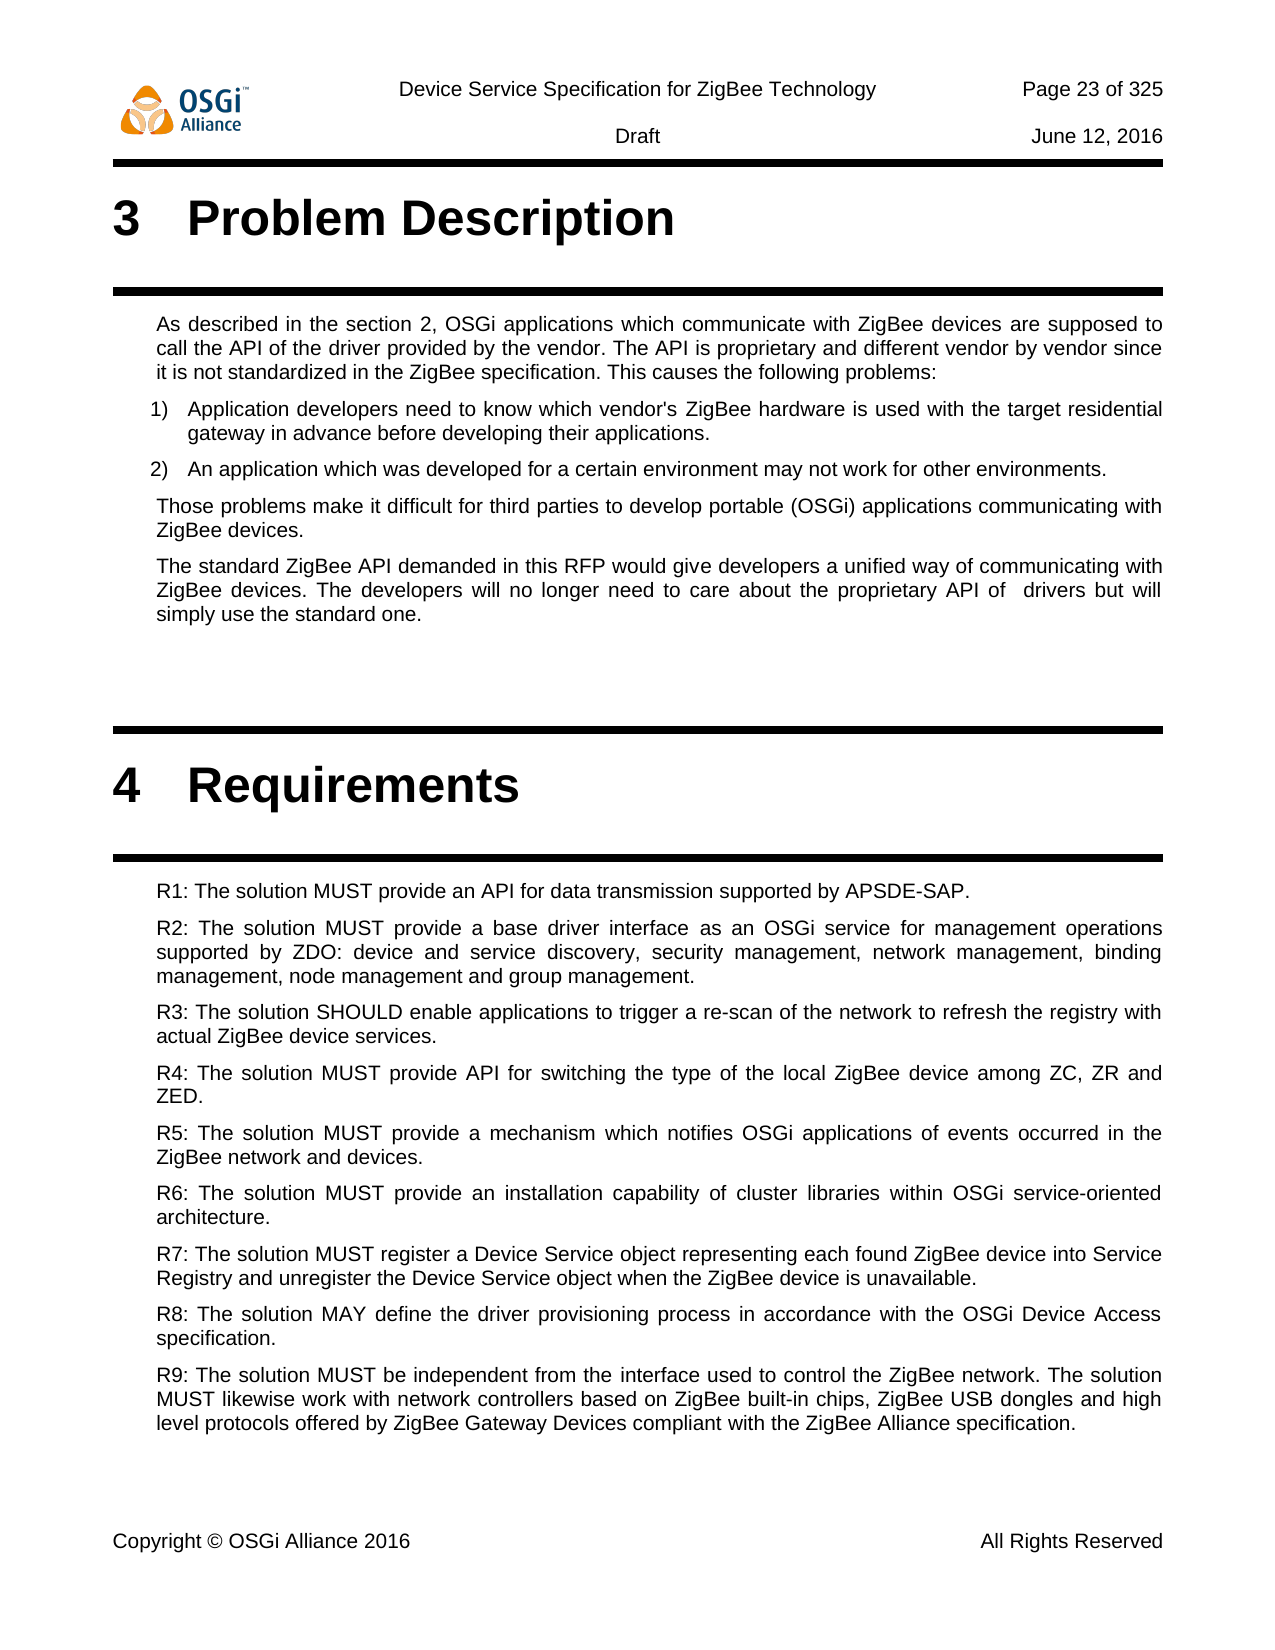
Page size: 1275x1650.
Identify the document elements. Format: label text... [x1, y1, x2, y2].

text R6: The solution MUST provide an installation capability of cluster libraries within OSGi service-oriented architecture. [156, 1181, 1163, 1229]
text R1: The solution MUST provide an API for data transmission supported by APSDE-SAP. [156, 879, 1163, 903]
text R5: The solution MUST provide a mechanism which notifies OSGi applications of events occurred in the ZigBee network and devices. [156, 1121, 1163, 1169]
picture [113, 78, 257, 142]
list An application which was developed for a certain environment may not work for other environments. [150, 457, 1163, 481]
text As described in the section 2, OSGi applications which communicate with ZigBee devices are supposed to call the API of the driver provided by the vendor. The API is proprietary and different vendor by vendor since it is not standardized in the ZigBee specification. This causes the following problems: [156, 312, 1163, 384]
text Those problems make it difficult for third parties to develop portable (OSGi) applications communicating with ZigBee devices. [156, 493, 1163, 541]
text R7: The solution MUST register a Device Service object representing each found ZigBee device into Service Registry and unregister the Device Service object when the ZigBee device is unavailable. [156, 1242, 1163, 1289]
text R4: The solution MUST provide API for switching the type of the local ZigBee device among ZC, ZR and ZED. [156, 1060, 1163, 1108]
list Application developers need to know which vendor's ZigBee hardware is used with the target residential gateway in advance before developing their applications. [150, 397, 1163, 444]
text The standard ZigBee API demanded in this RFP would give developers a unified way of communicating with ZigBee devices. The developers will no longer need to care about the proprietary API of drivers but will simply use the standard one. [156, 554, 1163, 626]
text R2: The solution MUST provide a base driver interface as an OSGi service for management operations supported by ZDO: device and service discovery, security management, network management, binding management, node management and group management. [156, 916, 1163, 987]
subtitle Problem Description [112, 160, 1163, 296]
text R3: The solution SHOULD enable applications to trigger a re-scan of the network to refresh the registry with actual ZigBee device services. [156, 1000, 1163, 1048]
subtitle Requirements [112, 727, 1163, 862]
text R8: The solution MAY define the driver provisioning process in accordance with the OSGi Device Access specification. [156, 1302, 1163, 1350]
text R9: The solution MUST be independent from the interface used to control the ZigBee network. The solution MUST likewise work with network controllers based on ZigBee built-in chips, ZigBee USB dongles and high level protocols offered by ZigBee Gateway Devices compliant with the ZigBee Alliance specification. [156, 1362, 1163, 1434]
